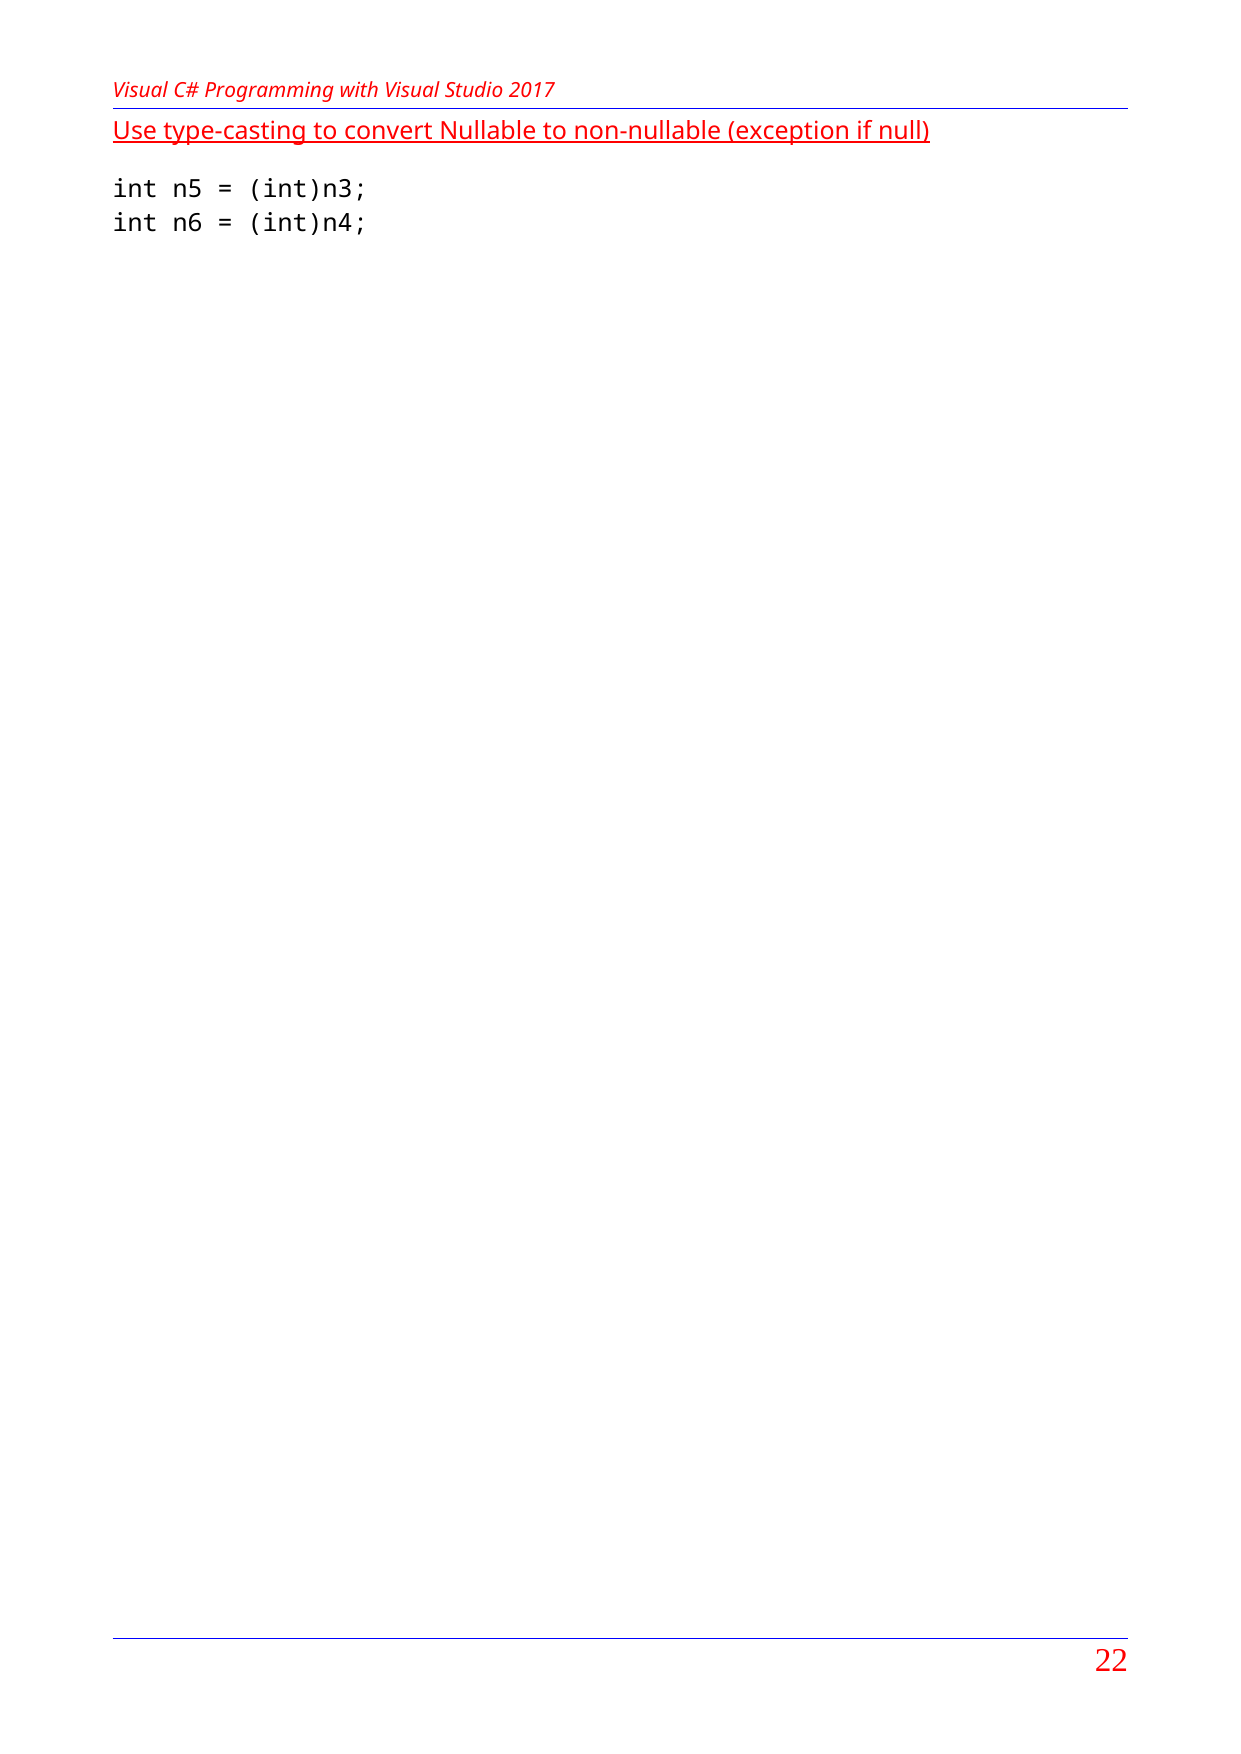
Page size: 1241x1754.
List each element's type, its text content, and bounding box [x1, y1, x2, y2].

text int n5 = (int)n3; [112, 171, 1128, 205]
text int n6 = (int)n4; [112, 205, 1128, 239]
text Use type-casting to convert Nullable to non-nullable (exception if null) [112, 112, 1128, 147]
